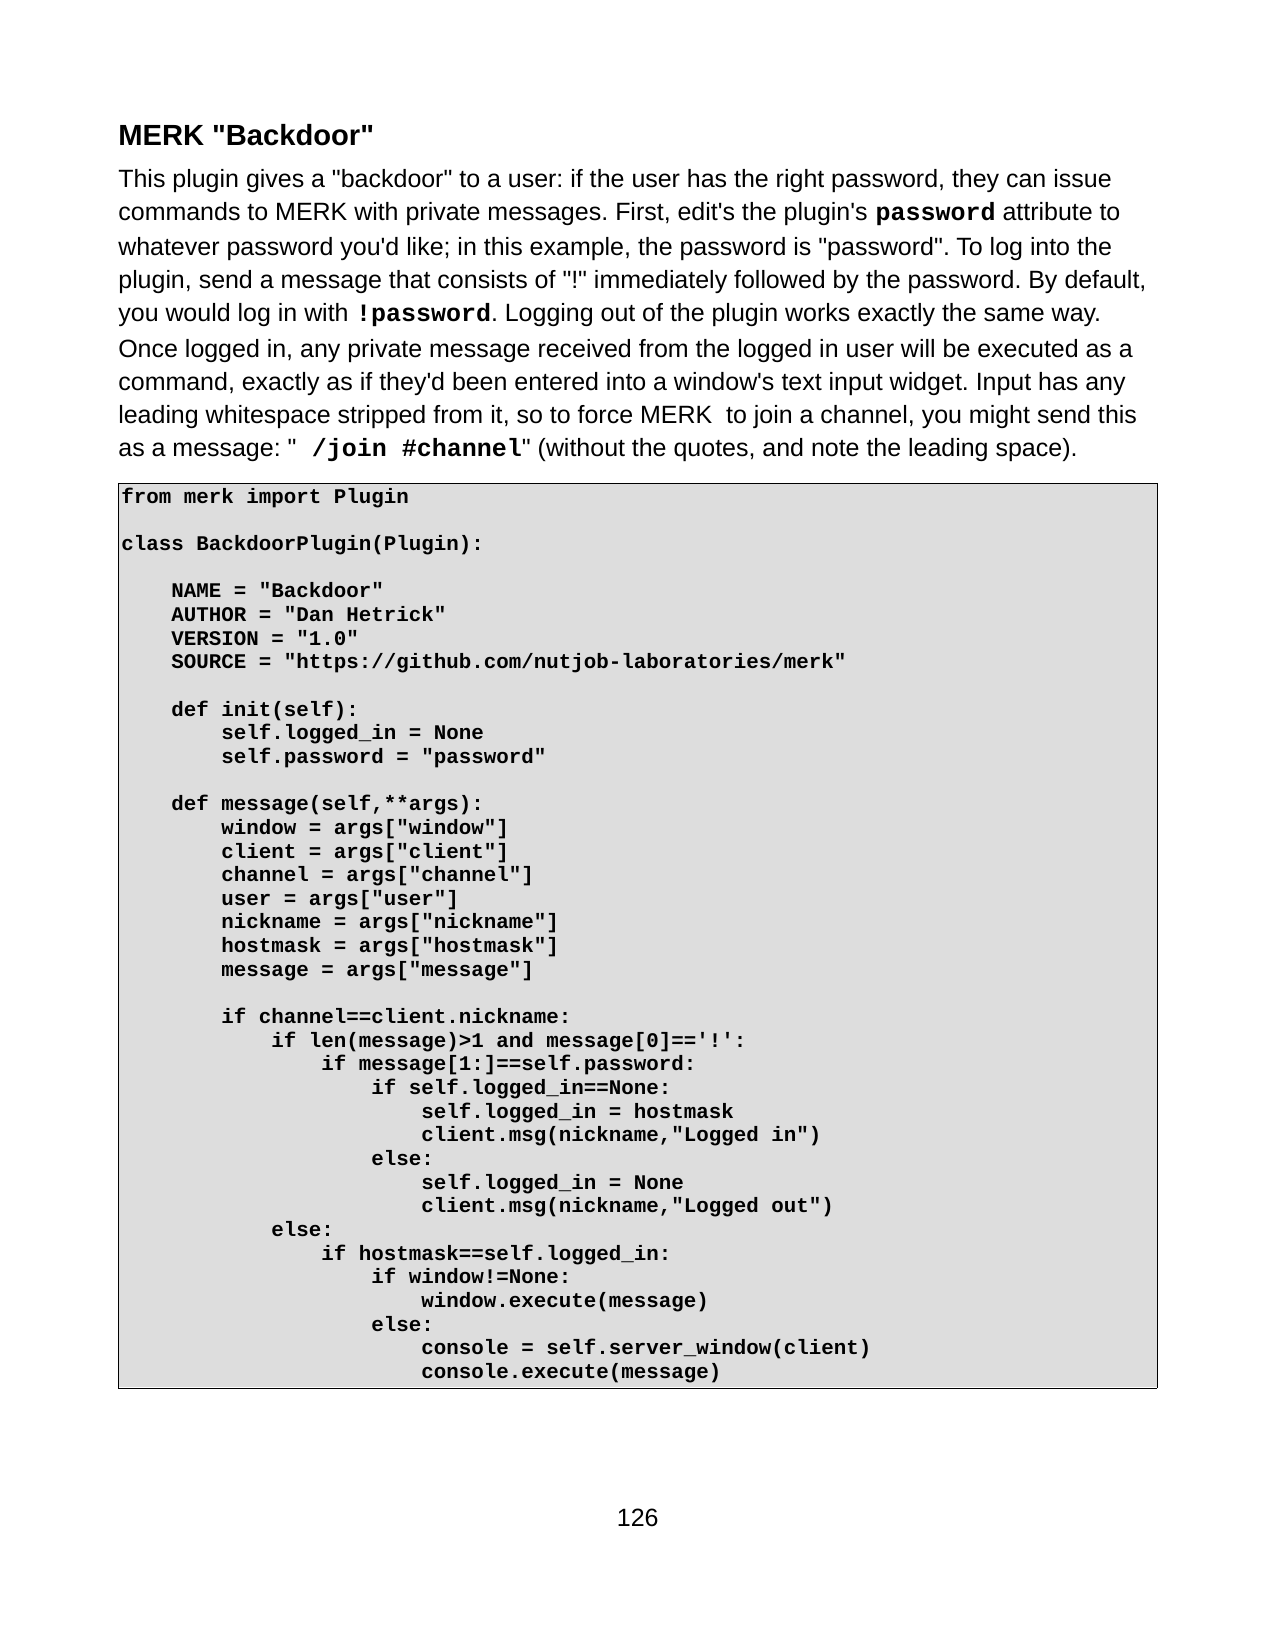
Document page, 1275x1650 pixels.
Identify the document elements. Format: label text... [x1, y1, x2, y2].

subtitle MERK "Backdoor" [118, 118, 1157, 152]
table_header from merk import Plugin class BackdoorPlugin(Plugin): NAME = "Backdoor" AUTHOR = "Dan Hetrick" VERSION = "1.0" SOURCE = "https://github.com/nutjob-laboratories/merk" def init(self): self.logged_in = None self.password = "password" def message(self,**args): window = args["window"] client = args["client"] channel = args["channel"] user = args["user"] nickname = args["nickname"] hostmask = args["hostmask"] message = args["message"] if channel==client.nickname: if len(message)>1 and message[0]=='!': if message[1:]==self.password: if self.logged_in==None: self.logged_in = hostmask client.msg(nickname,"Logged in") else: self.logged_in = None client.msg(nickname,"Logged out") else: if hostmask==self.logged_in: if window!=None: window.execute(message) else: console = self.server_window(client) console.execute(message) [119, 484, 1157, 1387]
text This plugin gives a "backdoor" to a user: if the user has the right password, they can issue commands to MERK with private messages. First, edit's the plugin's password attribute to whatever password you'd like; in this example, the password is "password". To log into the plugin, send a message that consists of "!" immediately followed by the password. By default, you would log in with !password. Logging out of the plugin works exactly the same way. Once logged in, any private message received from the logged in user will be executed as a command, exactly as if they'd been entered into a window's text input widget. Input has any leading whitespace stripped from it, so to force MERK to join a channel, you might send this as a message: " /join #channel" (without the quotes, and note the leading space). [118, 164, 1157, 464]
